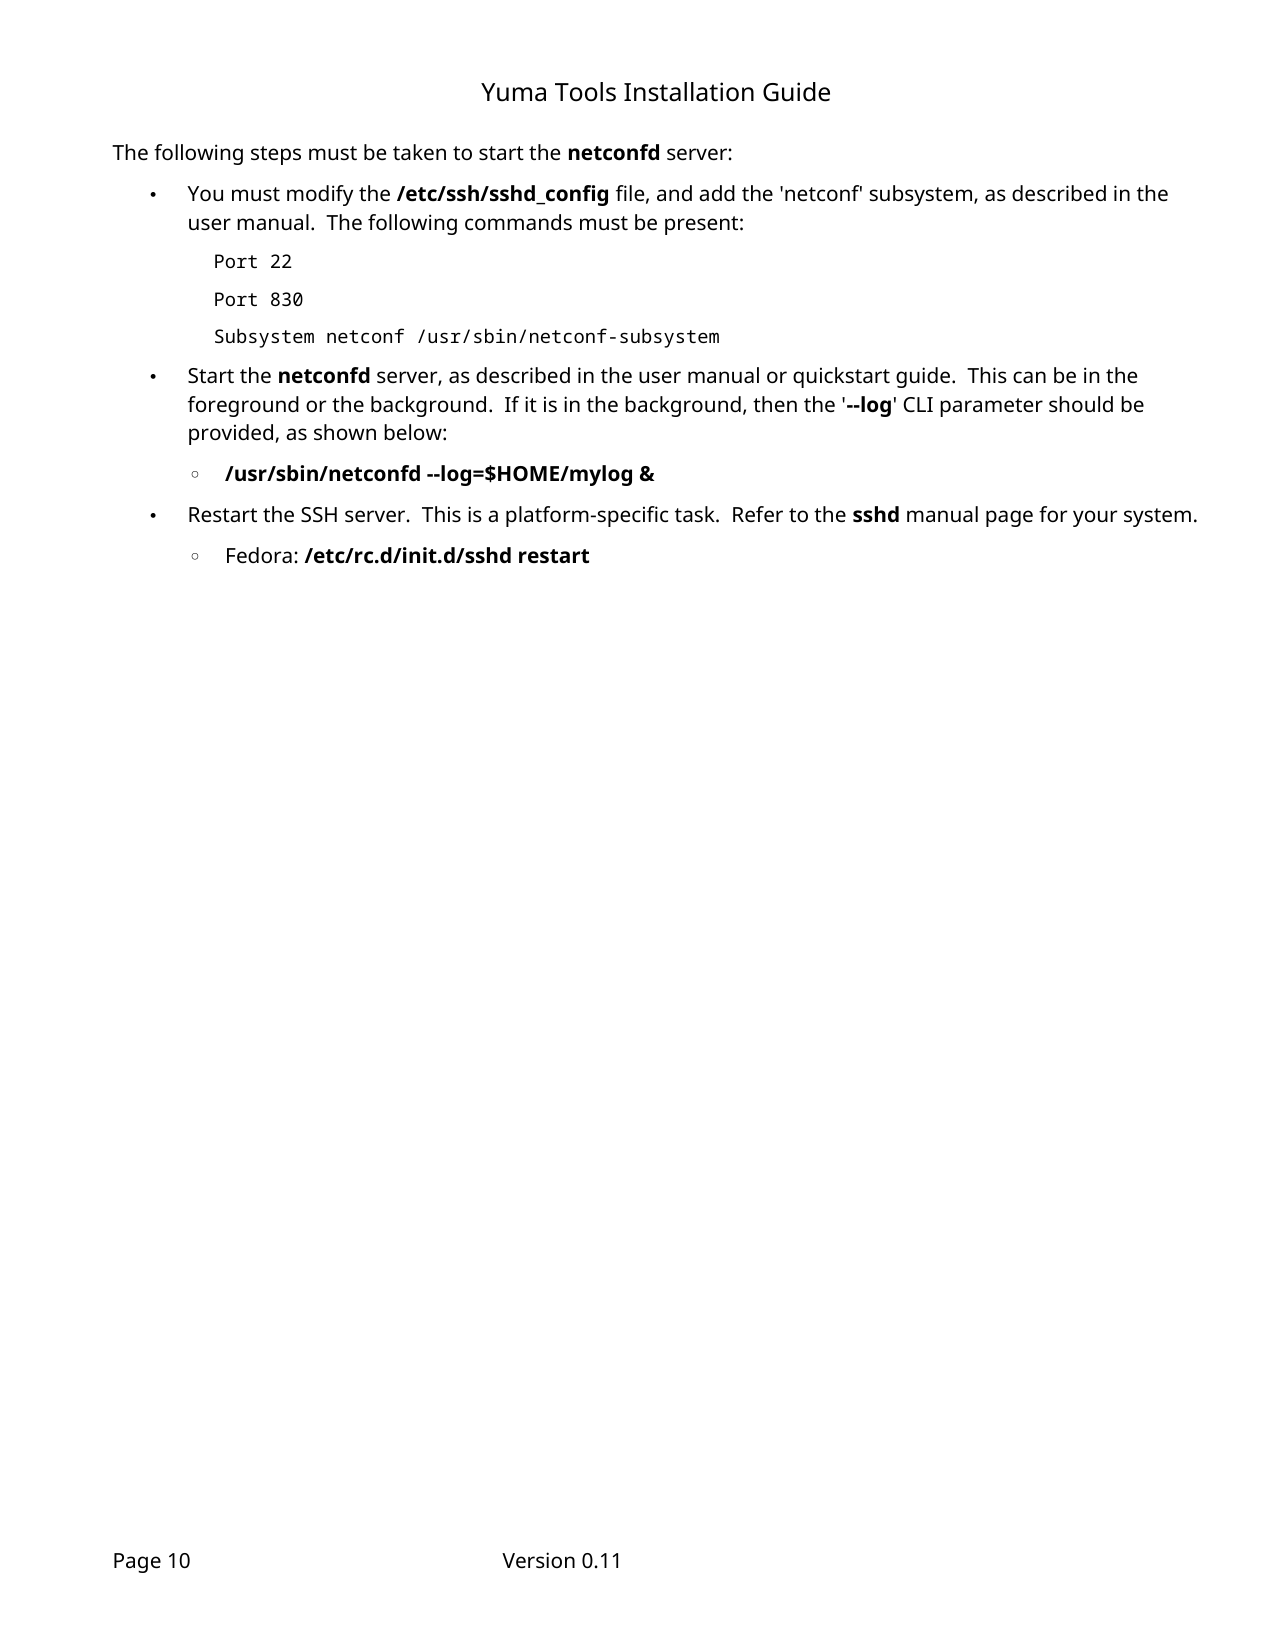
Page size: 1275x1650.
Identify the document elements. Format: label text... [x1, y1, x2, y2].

list Restart the SSH server. This is a platform-specific task. Refer to the sshd manual page for your system. [150, 500, 1200, 528]
text Subsystem netconf /usr/sbin/netconf-subsystem [139, 324, 1200, 349]
list You must modify the /etc/ssh/sshd_config file, and add the 'netconf' subsystem, as described in the user manual. The following commands must be present: [150, 179, 1200, 236]
text Port 830 [139, 286, 1200, 312]
text The following steps must be taken to start the netconfd server: [112, 138, 1200, 167]
text Port 22 [139, 249, 1200, 274]
list Start the netconfd server, as described in the user manual or quickstart guide. This can be in the foreground or the background. If it is in the background, then the '--log' CLI parameter should be provided, as shown below: [150, 361, 1200, 447]
list Fedora: /etc/rc.d/init.d/sshd restart [187, 541, 1200, 569]
list /usr/sbin/netconfd --log=$HOME/mylog & [187, 459, 1200, 488]
